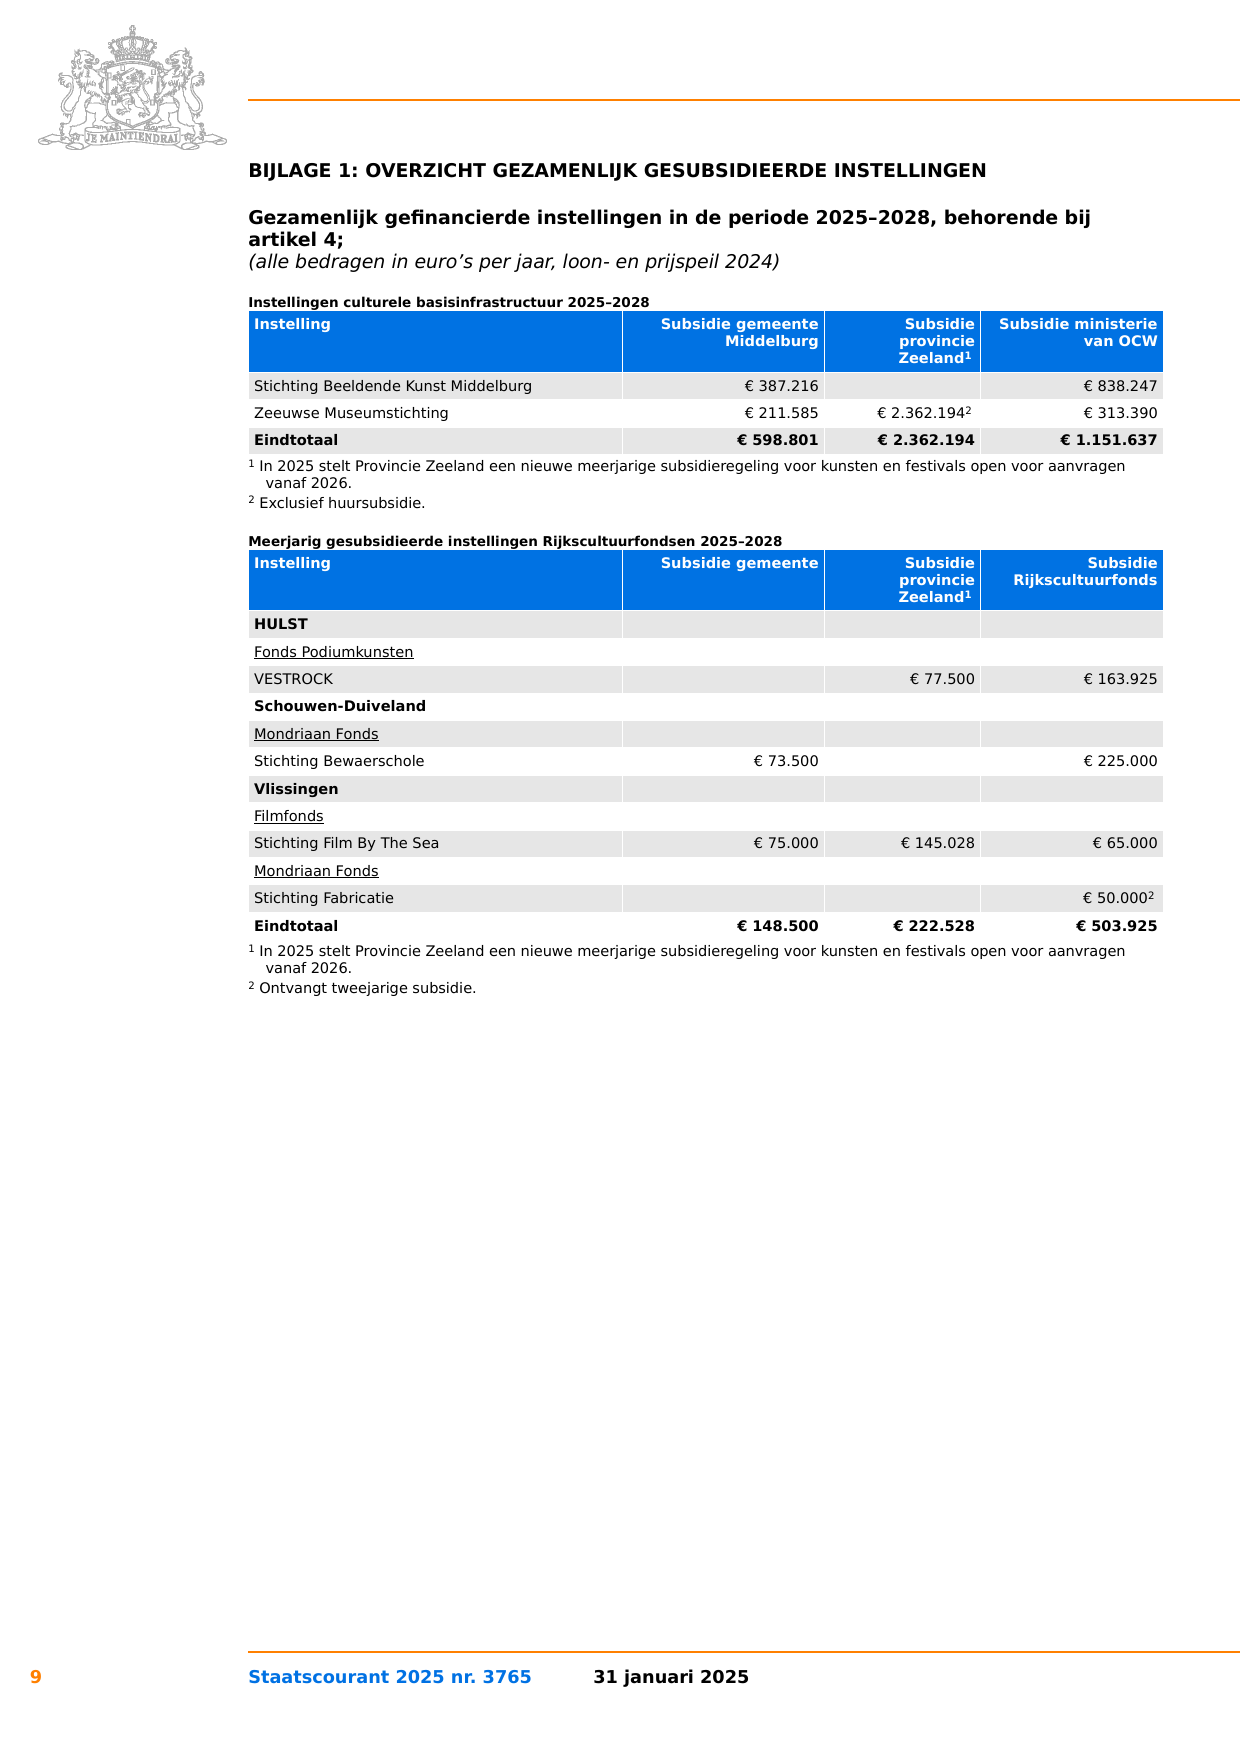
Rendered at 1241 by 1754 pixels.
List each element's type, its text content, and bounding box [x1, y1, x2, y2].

table_cell Subsidie Rijkscultuurfonds [981, 550, 1163, 610]
table_cell Stichting Fabricatie [249, 885, 622, 912]
table_cell € 211.585 [623, 400, 824, 427]
table_cell [825, 694, 980, 720]
table_cell 1 In 2025 stelt Provincie Zeeland een nieuwe meerjarige subsidieregeling voor kunsten en festivals open voor aanvragen vanaf 2026. 2 Exclusief huursubsidie. [248, 455, 1163, 511]
table_cell Eindtotaal [249, 913, 622, 939]
table_cell € 387.216 [623, 373, 824, 399]
table_cell Mondriaan Fonds [249, 721, 622, 747]
table_cell Filmfonds [249, 803, 622, 829]
table_cell € 503.925 [981, 913, 1163, 939]
table_cell [825, 803, 980, 829]
table_cell [825, 611, 980, 638]
table_cell € 163.925 [981, 666, 1163, 693]
table_cell [623, 803, 824, 829]
table_cell Instelling [249, 311, 622, 372]
table_cell € 65.000 [981, 831, 1163, 857]
table_cell Instelling [249, 550, 622, 610]
table_cell [623, 639, 824, 665]
table_cell Zeeuwse Museumstichting [249, 400, 622, 427]
table_cell Fonds Podiumkunsten [249, 639, 622, 665]
table_cell Mondriaan Fonds [249, 858, 622, 884]
table_cell Eindtotaal [249, 428, 622, 454]
table_cell € 75.000 [623, 831, 824, 857]
table_cell VESTROCK [249, 666, 622, 693]
table_header Instellingen culturele basisinfrastructuur 2025–2028 [248, 295, 1163, 310]
subtitle BIJLAGE 1: OVERZICHT GEZAMENLIJK GESUBSIDIEERDE INSTELLINGEN [248, 160, 1163, 182]
picture [38, 25, 227, 150]
table_cell € 50.0002 [981, 885, 1163, 912]
table_cell € 313.390 [981, 400, 1163, 427]
table_cell [981, 721, 1163, 747]
table_cell HULST [249, 611, 622, 638]
table_cell € 148.500 [623, 913, 824, 939]
table_cell € 145.028 [825, 831, 980, 857]
table_cell [981, 611, 1163, 638]
table_cell [825, 373, 980, 399]
table_cell Subsidie gemeente Middelburg [623, 311, 824, 372]
table_cell [623, 858, 824, 884]
table_cell Subsidie gemeente [623, 550, 824, 610]
table_cell [981, 803, 1163, 829]
table_cell Stichting Beeldende Kunst Middelburg [249, 373, 622, 399]
table_cell € 2.362.194 [825, 428, 980, 454]
table_cell € 838.247 [981, 373, 1163, 399]
text (alle bedragen in euro’s per jaar, loon- en prijspeil 2024) [248, 251, 1163, 273]
table_header Meerjarig gesubsidieerde instellingen Rijkscultuurfondsen 2025–2028 [248, 533, 1163, 549]
table_cell € 77.500 [825, 666, 980, 693]
table_cell Subsidie provincie Zeeland1 [825, 550, 980, 610]
table_cell [825, 885, 980, 912]
table_cell [825, 858, 980, 884]
table_cell Stichting Film By The Sea [249, 831, 622, 857]
table_cell [623, 694, 824, 720]
table_cell Vlissingen [249, 776, 622, 802]
table_cell € 1.151.637 [981, 428, 1163, 454]
table_cell [825, 721, 980, 747]
table_cell [825, 749, 980, 775]
table_cell [825, 639, 980, 665]
table_cell [981, 858, 1163, 884]
table_cell Subsidie provincie Zeeland1 [825, 311, 980, 372]
table_cell 1 In 2025 stelt Provincie Zeeland een nieuwe meerjarige subsidieregeling voor kunsten en festivals open voor aanvragen vanaf 2026. 2 Ontvangt tweejarige subsidie. [248, 940, 1163, 997]
table_cell [825, 776, 980, 802]
text Gezamenlijk gefinancierde instellingen in de periode 2025–2028, behorende bij artikel 4; [248, 207, 1163, 251]
table_cell [623, 721, 824, 747]
table_cell [623, 666, 824, 693]
table_cell € 225.000 [981, 749, 1163, 775]
table_cell [981, 639, 1163, 665]
table_cell [623, 885, 824, 912]
table_cell Stichting Bewaerschole [249, 749, 622, 775]
table_cell Schouwen-Duiveland [249, 694, 622, 720]
table_cell [981, 694, 1163, 720]
table_cell € 598.801 [623, 428, 824, 454]
table_cell € 2.362.1942 [825, 400, 980, 427]
table_cell [623, 611, 824, 638]
table_cell € 73.500 [623, 749, 824, 775]
table_cell [981, 776, 1163, 802]
table_cell € 222.528 [825, 913, 980, 939]
table_cell Subsidie ministerie van OCW [981, 311, 1163, 372]
table_cell [623, 776, 824, 802]
